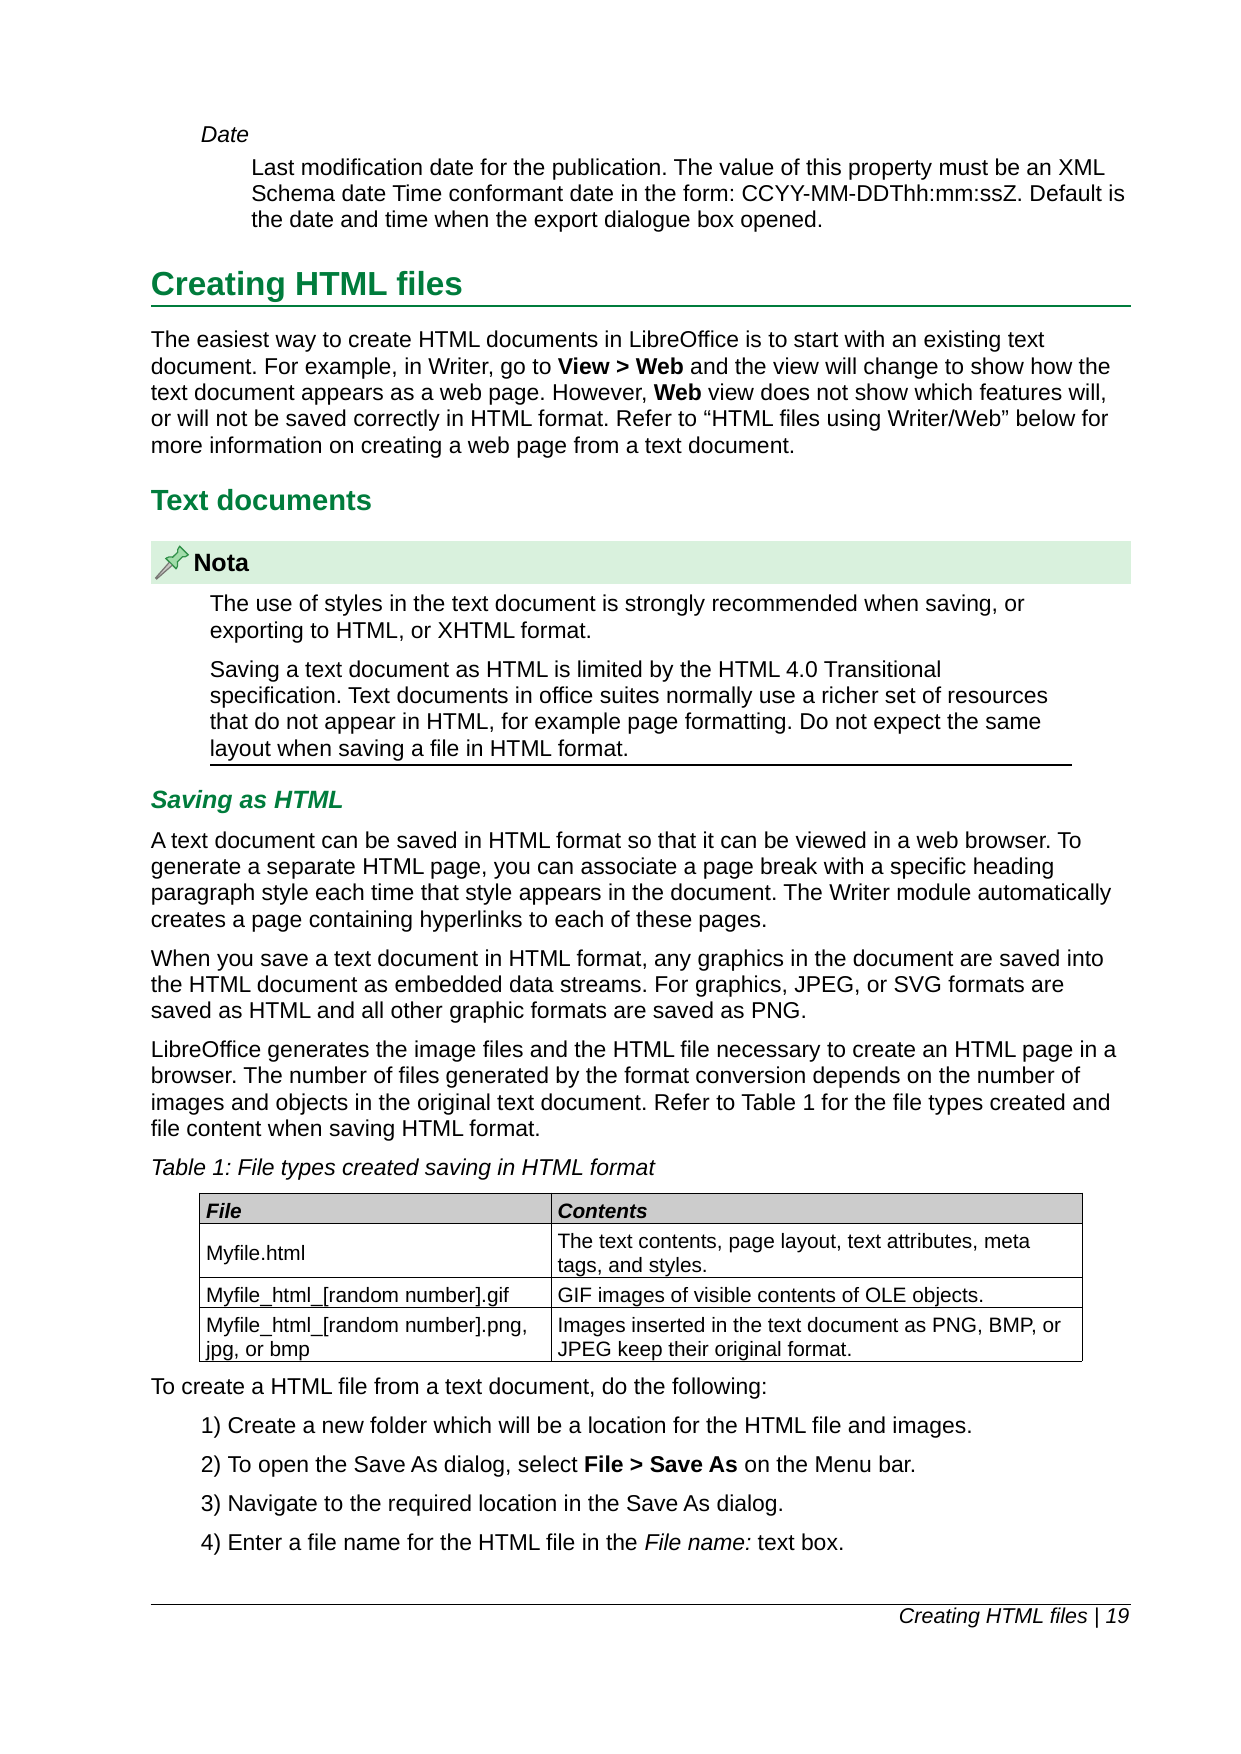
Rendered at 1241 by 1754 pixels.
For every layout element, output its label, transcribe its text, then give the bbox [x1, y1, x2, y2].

list Enter a file name for the HTML file in the File name: text box. [227, 1528, 1131, 1555]
text The use of styles in the text document is strongly recommended when saving, or exporting to HTML, or XHTML format. [209, 590, 1072, 643]
list To open the Save As dialog, select File > Save As on the Menu bar. [227, 1451, 1131, 1477]
subtitle Creating HTML files [151, 264, 1131, 305]
text Last modification date for the publication. The value of this property must be an XML Schema date Time conformant date in the form: CCYY-MM-DDThh:mm:ssZ. Default is the date and time when the export dialogue box opened. [251, 154, 1131, 233]
text The easiest way to create HTML documents in LibreOffice is to start with an existing text document. For example, in Writer, go to View > Web and the view will change to show how the text document appears as a web page. However, Web view does not show which features will, or will not be saved correctly in HTML format. Refer to “HTML files using Writer/Web” below for more information on creating a web page from a text document. [151, 326, 1131, 458]
text Date [201, 121, 1131, 147]
subtitle Text documents [151, 483, 1131, 516]
table_cell Images inserted in the text document as PNG, BMP, or JPEG keep their original format. [552, 1308, 1082, 1361]
table_cell Myfile_html_[random number].gif [200, 1278, 551, 1307]
table_cell Myfile_html_[random number].png, jpg, or bmp [200, 1308, 551, 1361]
table_header File [200, 1194, 551, 1223]
text Saving a text document as HTML is limited by the HTML 4.0 Transitional specification. Text documents in office suites normally use a richer set of resources that do not appear in HTML, for example page formatting. Do not expect the same layout when saving a file in HTML format. [209, 656, 1072, 766]
list Navigate to the required location in the Save As dialog. [227, 1490, 1131, 1516]
table_cell GIF images of visible contents of OLE objects. [552, 1278, 1082, 1307]
list Create a new folder which will be a location for the HTML file and images. [227, 1412, 1131, 1438]
subtitle Saving as HTML [151, 785, 1131, 814]
text Table 1: File types created saving in HTML format [151, 1154, 1131, 1180]
text A text document can be saved in HTML format so that it can be viewed in a web browser. To generate a separate HTML page, you can associate a page break with a specific heading paragraph style each time that style appears in the document. The Writer module automatically creates a page containing hyperlinks to each of these pages. [151, 827, 1131, 932]
text When you save a text document in HTML format, any graphics in the document are saved into the HTML document as embedded data streams. For graphics, JPEG, or SVG formats are saved as HTML and all other graphic formats are saved as PNG. [151, 944, 1131, 1023]
table_cell The text contents, page layout, text attributes, meta tags, and styles. [552, 1224, 1082, 1277]
table_header Contents [552, 1194, 1082, 1223]
list To create a HTML file from a text document, do the following: [151, 1373, 1131, 1399]
table_cell Myfile.html [200, 1224, 551, 1277]
text LibreOffice generates the image files and the HTML file necessary to create an HTML page in a browser. The number of files generated by the format conversion depends on the number of images and objects in the original text document. Refer to Table 1 for the file types created and file content when saving HTML format. [151, 1036, 1131, 1141]
subtitle Nota [151, 541, 1131, 584]
